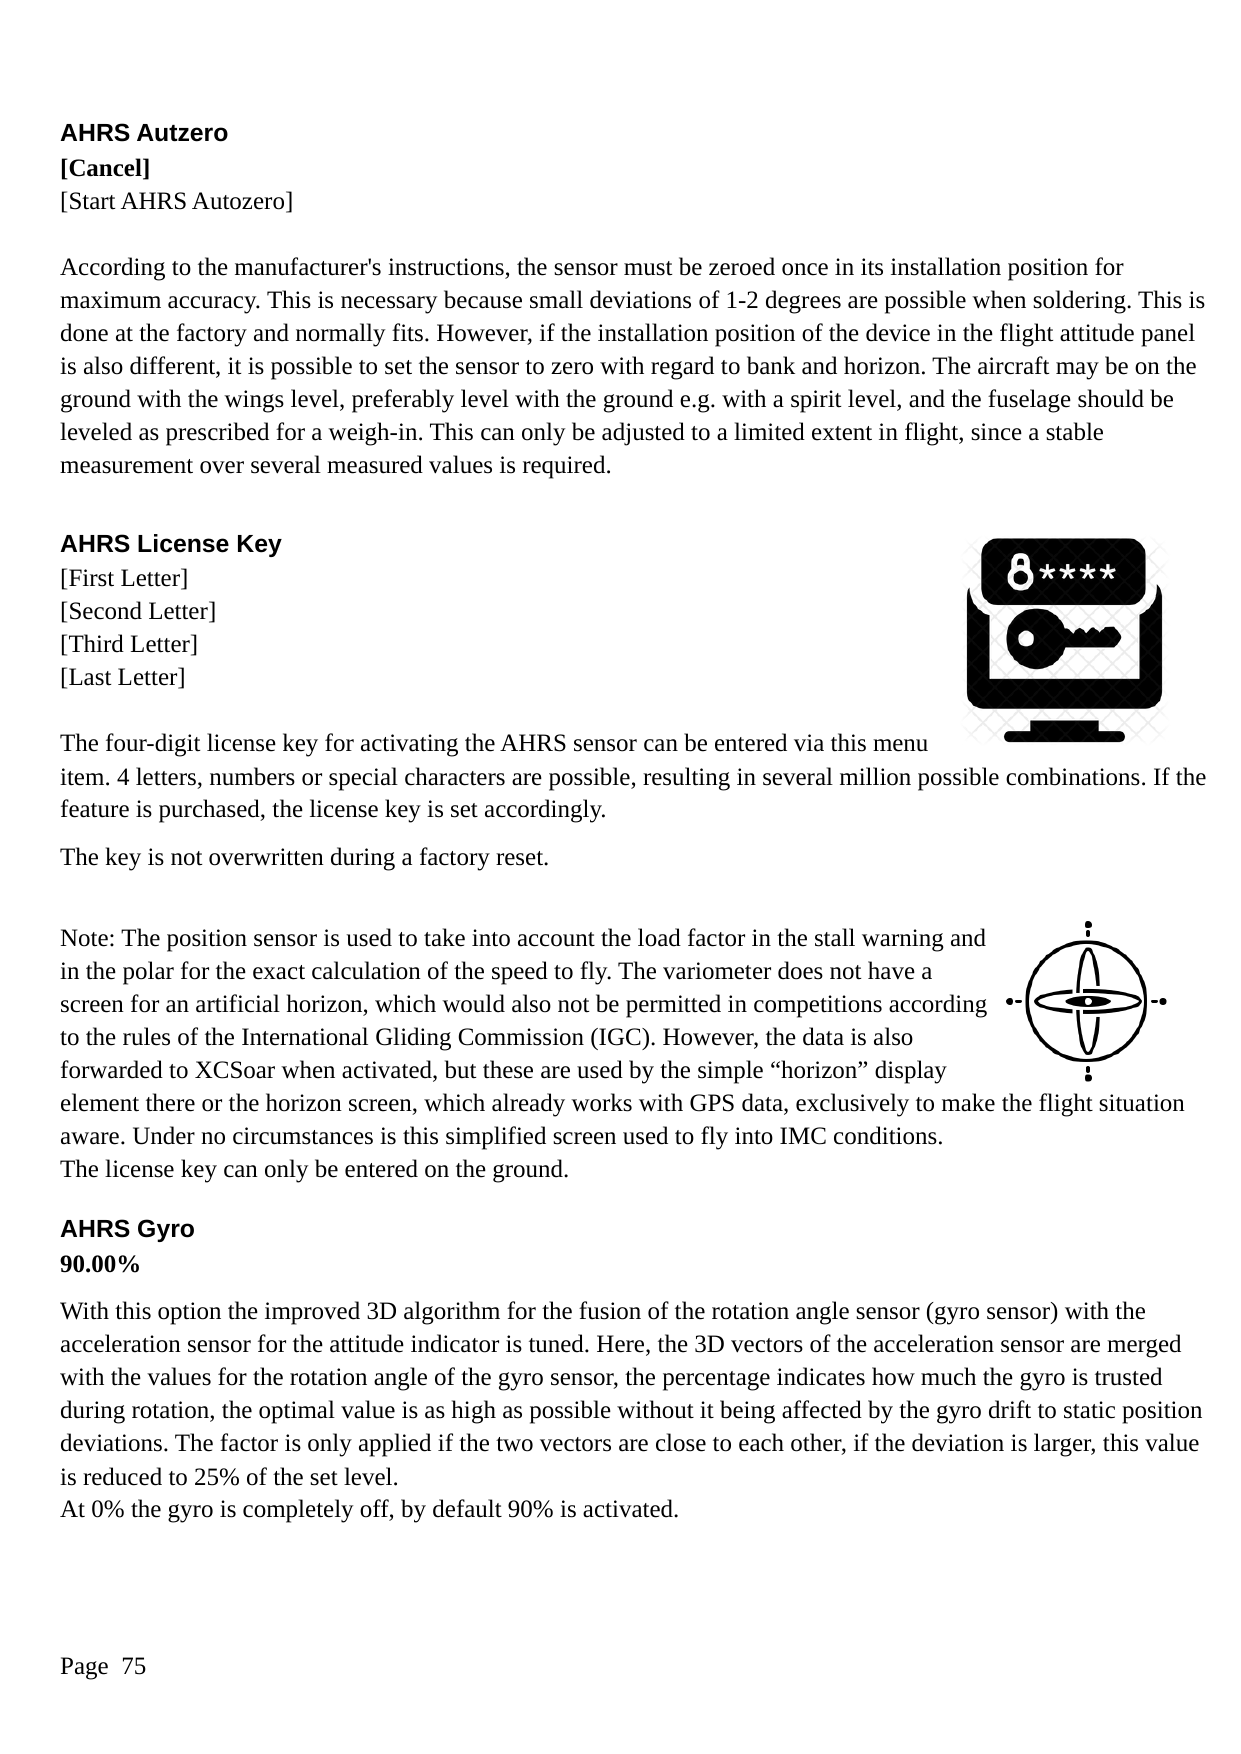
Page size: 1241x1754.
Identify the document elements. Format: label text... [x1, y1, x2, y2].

text With this option the improved 3D algorithm for the fusion of the rotation angle sensor (gyro sensor) with the acceleration sensor for the attitude indicator is tuned. Here, the 3D vectors of the acceleration sensor are merged with the values for the rotation angle of the gyro sensor, the percentage indicates how much the gyro is trusted during rotation, the optimal value is as high as possible without it being affected by the gyro drift to static position deviations. The factor is only applied if the two vectors are close to each other, if the deviation is larger, this value is reduced to 25% of the set level. At 0% the gyro is completely off, by default 90% is activated. [60, 1296, 1207, 1523]
subtitle AHRS Gyro [60, 1214, 1207, 1243]
picture [957, 533, 1171, 747]
subtitle AHRS Autzero [60, 118, 1207, 147]
text [1171, 563, 1207, 592]
text [First Letter] [60, 563, 957, 592]
text 90.00% [60, 1249, 1207, 1278]
text The key is not overwritten during a factory reset. [60, 842, 1207, 871]
text [Third Letter] [60, 629, 957, 658]
text [Last Letter] [60, 662, 957, 691]
text [1171, 596, 1207, 625]
text [Start AHRS Autozero] [60, 186, 1207, 215]
text [1171, 662, 1207, 691]
text The four-digit license key for activating the AHRS sensor can be entered via this menu item. 4 letters, numbers or special characters are possible, resulting in several million possible combinations. If the feature is purchased, the license key is set accordingly. [60, 728, 1207, 823]
text [Cancel] [60, 153, 1207, 182]
text [1171, 629, 1207, 658]
text According to the manufacturer's instructions, the sensor must be zeroed once in its installation position for maximum accuracy. This is necessary because small deviations of 1-2 degrees are possible when soldering. This is done at the factory and normally fits. However, if the installation position of the device in the flight attitude panel is also different, it is possible to set the sensor to zero with regard to bank and horizon. The aircraft may be on the ground with the wings level, preferably level with the ground e.g. with a spirit level, and the fuselage should be leveled as prescribed for a weigh-in. This can only be adjusted to a limited extent in flight, since a stable measurement over several measured values is required. [60, 252, 1207, 479]
text Note: The position sensor is used to take into account the load factor in the stall warning and in the polar for the exact calculation of the speed to fly. The variometer does not have a screen for an artificial horizon, which would also not be permitted in competitions according to the rules of the International Gliding Commission (IGC). However, the data is also forwarded to XCSoar when activated, but these are used by the simple “horizon” display element there or the horizon screen, which already works with GPS data, exclusively to make the flight situation aware. Under no circumstances is this simplified screen used to fly into IMC conditions. The license key can only be entered on the ground. [60, 890, 1207, 1183]
subtitle AHRS License Key [60, 529, 1207, 557]
text [Second Letter] [60, 596, 957, 625]
picture [999, 914, 1173, 1088]
